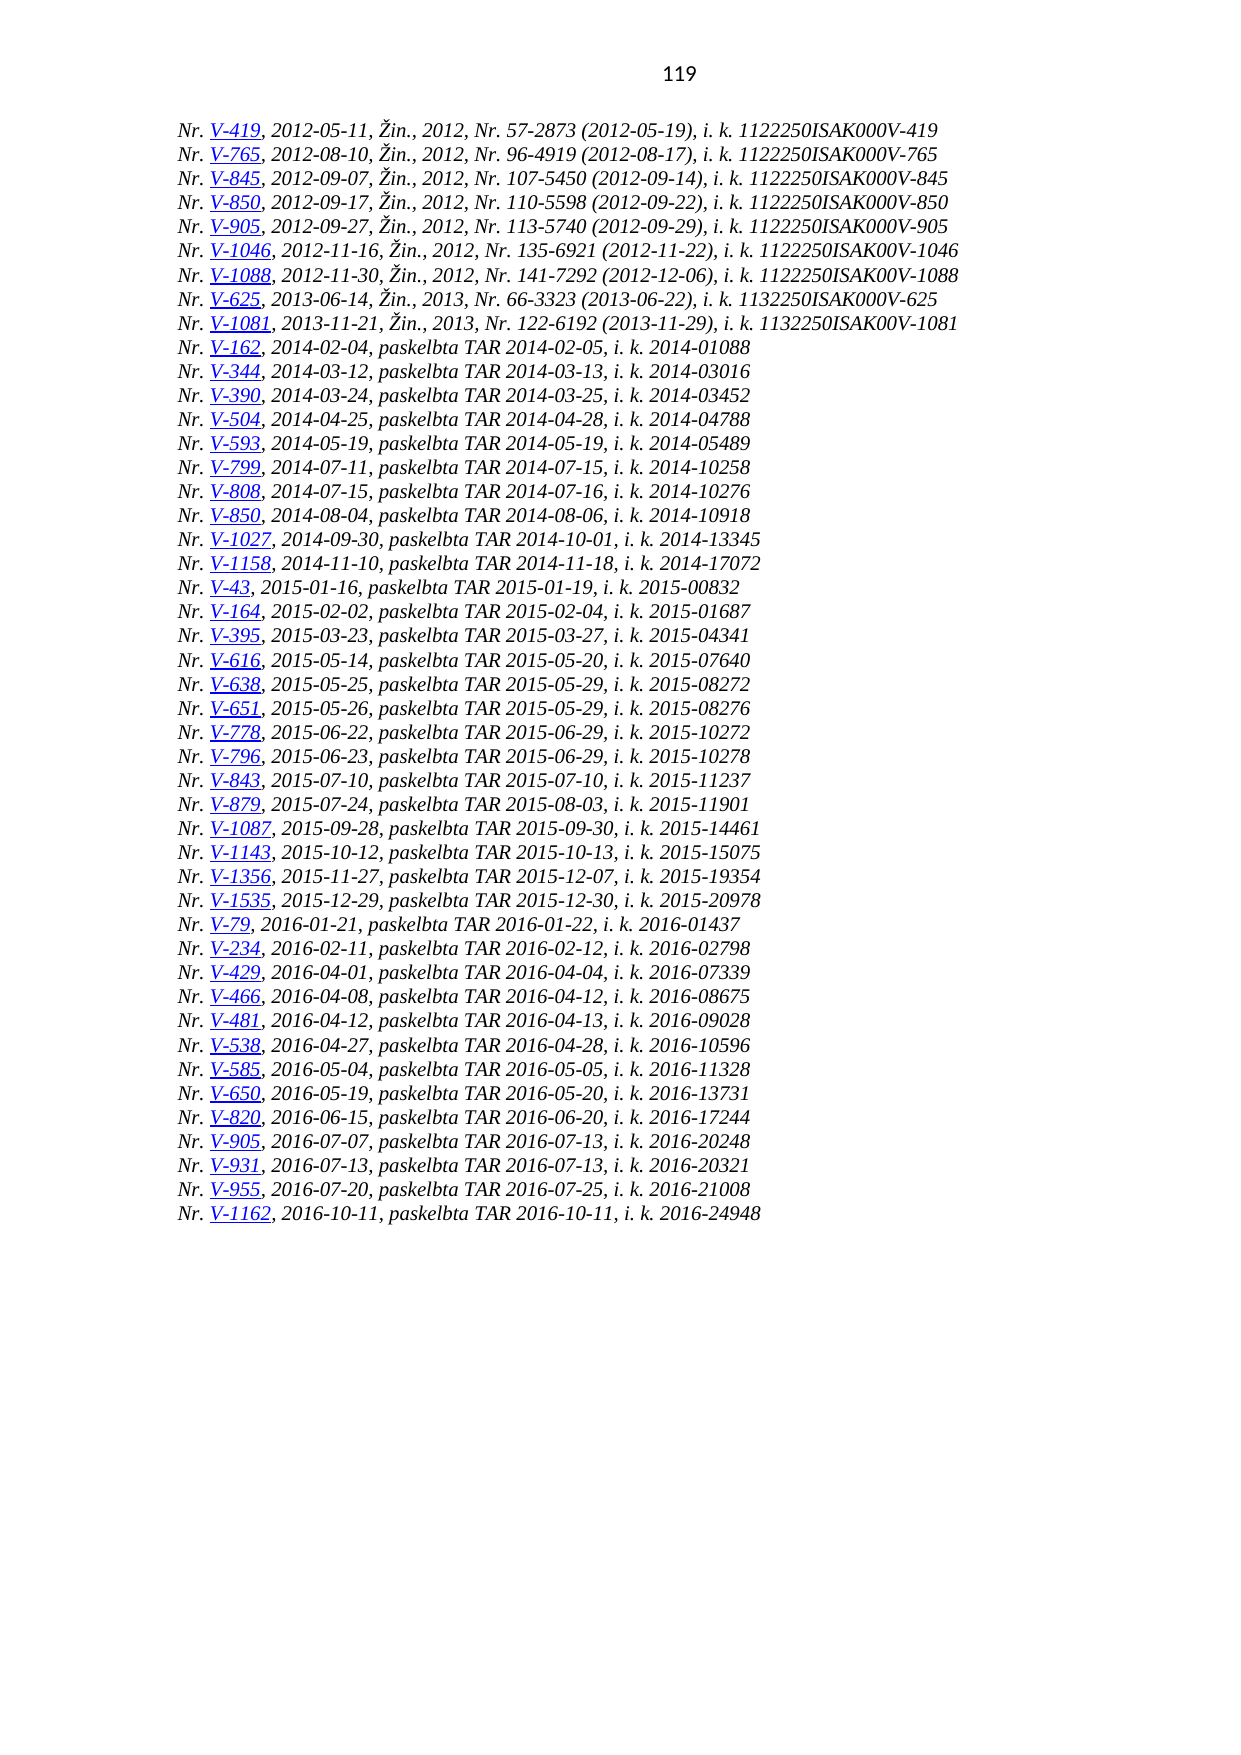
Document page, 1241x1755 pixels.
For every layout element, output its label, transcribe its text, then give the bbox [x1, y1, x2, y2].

text Nr. V-820, 2016-06-15, paskelbta TAR 2016-06-20, i. k. 2016-17244 [177, 1105, 1181, 1129]
text Nr. V-1088, 2012-11-30, Žin., 2012, Nr. 141-7292 (2012-12-06), i. k. 1122250ISAK00V-1088 [177, 262, 1181, 287]
text Nr. V-650, 2016-05-19, paskelbta TAR 2016-05-20, i. k. 2016-13731 [177, 1081, 1181, 1105]
text Nr. V-796, 2015-06-23, paskelbta TAR 2015-06-29, i. k. 2015-10278 [177, 744, 1181, 768]
text Nr. V-850, 2014-08-04, paskelbta TAR 2014-08-06, i. k. 2014-10918 [177, 503, 1181, 527]
text Nr. V-1162, 2016-10-11, paskelbta TAR 2016-10-11, i. k. 2016-24948 [177, 1201, 1181, 1225]
text Nr. V-585, 2016-05-04, paskelbta TAR 2016-05-05, i. k. 2016-11328 [177, 1057, 1181, 1081]
text Nr. V-850, 2012-09-17, Žin., 2012, Nr. 110-5598 (2012-09-22), i. k. 1122250ISAK000V-850 [177, 190, 1181, 214]
text Nr. V-808, 2014-07-15, paskelbta TAR 2014-07-16, i. k. 2014-10276 [177, 479, 1181, 503]
text Nr. V-466, 2016-04-08, paskelbta TAR 2016-04-12, i. k. 2016-08675 [177, 984, 1181, 1008]
text Nr. V-625, 2013-06-14, Žin., 2013, Nr. 66-3323 (2013-06-22), i. k. 1132250ISAK000V-625 [177, 287, 1181, 311]
text Nr. V-429, 2016-04-01, paskelbta TAR 2016-04-04, i. k. 2016-07339 [177, 960, 1181, 984]
text Nr. V-879, 2015-07-24, paskelbta TAR 2015-08-03, i. k. 2015-11901 [177, 792, 1181, 816]
text Nr. V-1158, 2014-11-10, paskelbta TAR 2014-11-18, i. k. 2014-17072 [177, 551, 1181, 575]
text Nr. V-1081, 2013-11-21, Žin., 2013, Nr. 122-6192 (2013-11-29), i. k. 1132250ISAK00V-1081 [177, 311, 1181, 335]
text Nr. V-799, 2014-07-11, paskelbta TAR 2014-07-15, i. k. 2014-10258 [177, 455, 1181, 479]
text Nr. V-234, 2016-02-11, paskelbta TAR 2016-02-12, i. k. 2016-02798 [177, 936, 1181, 960]
text Nr. V-778, 2015-06-22, paskelbta TAR 2015-06-29, i. k. 2015-10272 [177, 720, 1181, 744]
text Nr. V-419, 2012-05-11, Žin., 2012, Nr. 57-2873 (2012-05-19), i. k. 1122250ISAK000V-419 [177, 118, 1181, 142]
text Nr. V-905, 2012-09-27, Žin., 2012, Nr. 113-5740 (2012-09-29), i. k. 1122250ISAK000V-905 [177, 214, 1181, 238]
text Nr. V-1535, 2015-12-29, paskelbta TAR 2015-12-30, i. k. 2015-20978 [177, 888, 1181, 912]
text Nr. V-162, 2014-02-04, paskelbta TAR 2014-02-05, i. k. 2014-01088 [177, 335, 1181, 359]
text Nr. V-79, 2016-01-21, paskelbta TAR 2016-01-22, i. k. 2016-01437 [177, 912, 1181, 936]
text Nr. V-1027, 2014-09-30, paskelbta TAR 2014-10-01, i. k. 2014-13345 [177, 527, 1181, 551]
text Nr. V-955, 2016-07-20, paskelbta TAR 2016-07-25, i. k. 2016-21008 [177, 1177, 1181, 1201]
text Nr. V-843, 2015-07-10, paskelbta TAR 2015-07-10, i. k. 2015-11237 [177, 768, 1181, 792]
text Nr. V-1143, 2015-10-12, paskelbta TAR 2015-10-13, i. k. 2015-15075 [177, 840, 1181, 864]
text Nr. V-931, 2016-07-13, paskelbta TAR 2016-07-13, i. k. 2016-20321 [177, 1153, 1181, 1177]
text Nr. V-43, 2015-01-16, paskelbta TAR 2015-01-19, i. k. 2015-00832 [177, 575, 1181, 599]
text Nr. V-164, 2015-02-02, paskelbta TAR 2015-02-04, i. k. 2015-01687 [177, 599, 1181, 623]
text Nr. V-1046, 2012-11-16, Žin., 2012, Nr. 135-6921 (2012-11-22), i. k. 1122250ISAK00V-1046 [177, 238, 1181, 262]
text Nr. V-905, 2016-07-07, paskelbta TAR 2016-07-13, i. k. 2016-20248 [177, 1129, 1181, 1153]
text Nr. V-638, 2015-05-25, paskelbta TAR 2015-05-29, i. k. 2015-08272 [177, 672, 1181, 696]
text Nr. V-344, 2014-03-12, paskelbta TAR 2014-03-13, i. k. 2014-03016 [177, 359, 1181, 383]
text Nr. V-481, 2016-04-12, paskelbta TAR 2016-04-13, i. k. 2016-09028 [177, 1008, 1181, 1032]
text Nr. V-616, 2015-05-14, paskelbta TAR 2015-05-20, i. k. 2015-07640 [177, 647, 1181, 672]
text Nr. V-504, 2014-04-25, paskelbta TAR 2014-04-28, i. k. 2014-04788 [177, 407, 1181, 431]
text Nr. V-1087, 2015-09-28, paskelbta TAR 2015-09-30, i. k. 2015-14461 [177, 816, 1181, 840]
text Nr. V-390, 2014-03-24, paskelbta TAR 2014-03-25, i. k. 2014-03452 [177, 383, 1181, 407]
text Nr. V-651, 2015-05-26, paskelbta TAR 2015-05-29, i. k. 2015-08276 [177, 696, 1181, 720]
text Nr. V-845, 2012-09-07, Žin., 2012, Nr. 107-5450 (2012-09-14), i. k. 1122250ISAK000V-845 [177, 166, 1181, 190]
text Nr. V-395, 2015-03-23, paskelbta TAR 2015-03-27, i. k. 2015-04341 [177, 623, 1181, 647]
text Nr. V-1356, 2015-11-27, paskelbta TAR 2015-12-07, i. k. 2015-19354 [177, 864, 1181, 888]
text Nr. V-538, 2016-04-27, paskelbta TAR 2016-04-28, i. k. 2016-10596 [177, 1032, 1181, 1057]
text Nr. V-593, 2014-05-19, paskelbta TAR 2014-05-19, i. k. 2014-05489 [177, 431, 1181, 455]
text Nr. V-765, 2012-08-10, Žin., 2012, Nr. 96-4919 (2012-08-17), i. k. 1122250ISAK000V-765 [177, 142, 1181, 166]
